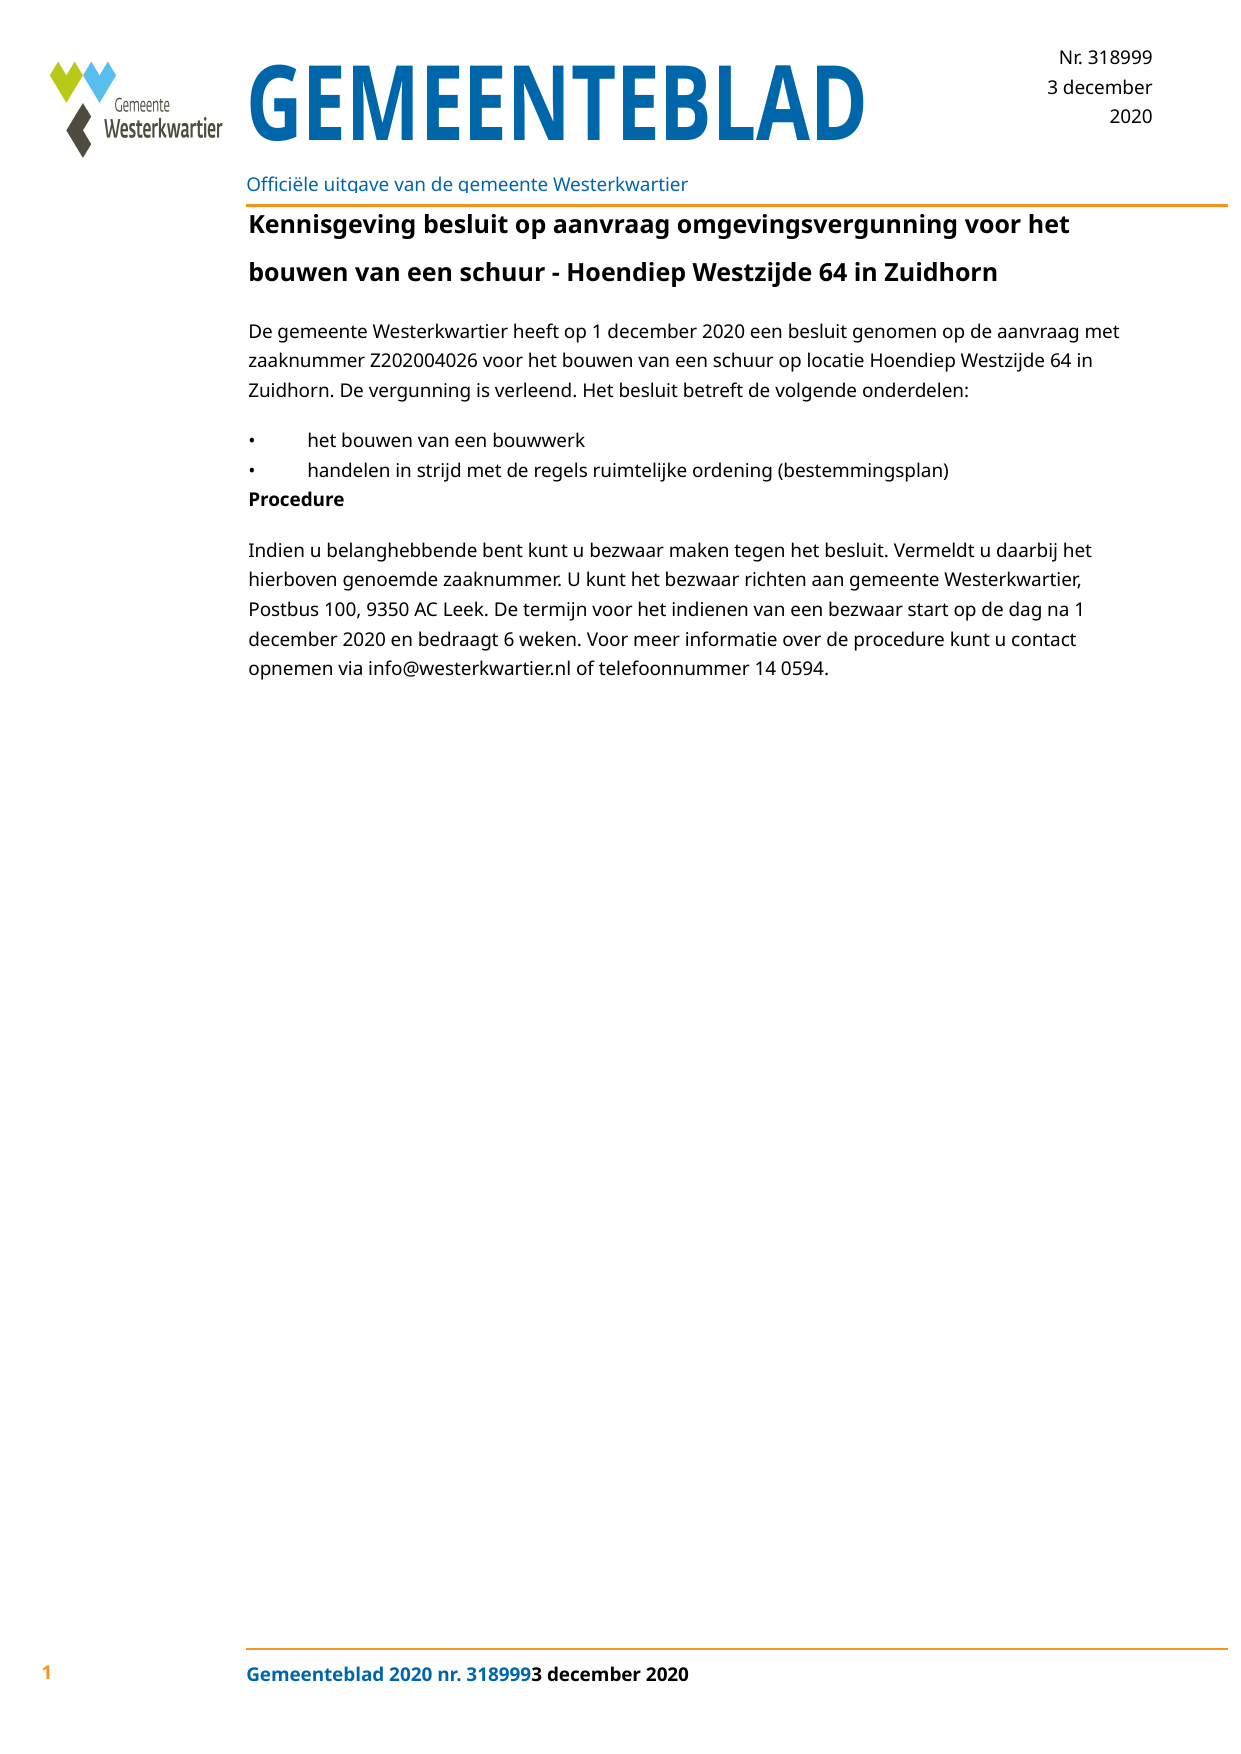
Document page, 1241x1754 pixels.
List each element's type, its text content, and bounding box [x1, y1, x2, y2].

list het bouwen van een bouwwerk [248, 427, 1152, 453]
text Indien u belanghebbende bent kunt u bezwaar maken tegen het besluit. Vermeldt u daarbij het hierboven genoemde zaaknummer. U kunt het bezwaar richten aan gemeente Westerkwartier, Postbus 100, 9350 AC Leek. De termijn voor het indienen van een bezwaar start op de dag na 1 december 2020 en bedraagt 6 weken. Voor meer informatie over de procedure kunt u contact opnemen via info@westerkwartier.nl of telefoonnummer 14 0594. [248, 537, 1152, 681]
picture [41, 47, 231, 172]
text Procedure [248, 487, 1152, 512]
text Kennisgeving besluit op aanvraag omgevingsvergunning voor het bouwen van een schuur - Hoendiep Westzijde 64 in Zuidhorn [248, 207, 1152, 288]
list handelen in strijd met de regels ruimtelijke ordening (bestemmingsplan) [248, 457, 1152, 483]
text De gemeente Westerkwartier heeft op 1 december 2020 een besluit genomen op de aanvraag met zaaknummer Z202004026 voor het bouwen van een schuur op locatie Hoendiep Westzijde 64 in Zuidhorn. De vergunning is verleend. Het besluit betreft de volgende onderdelen: [248, 318, 1152, 403]
